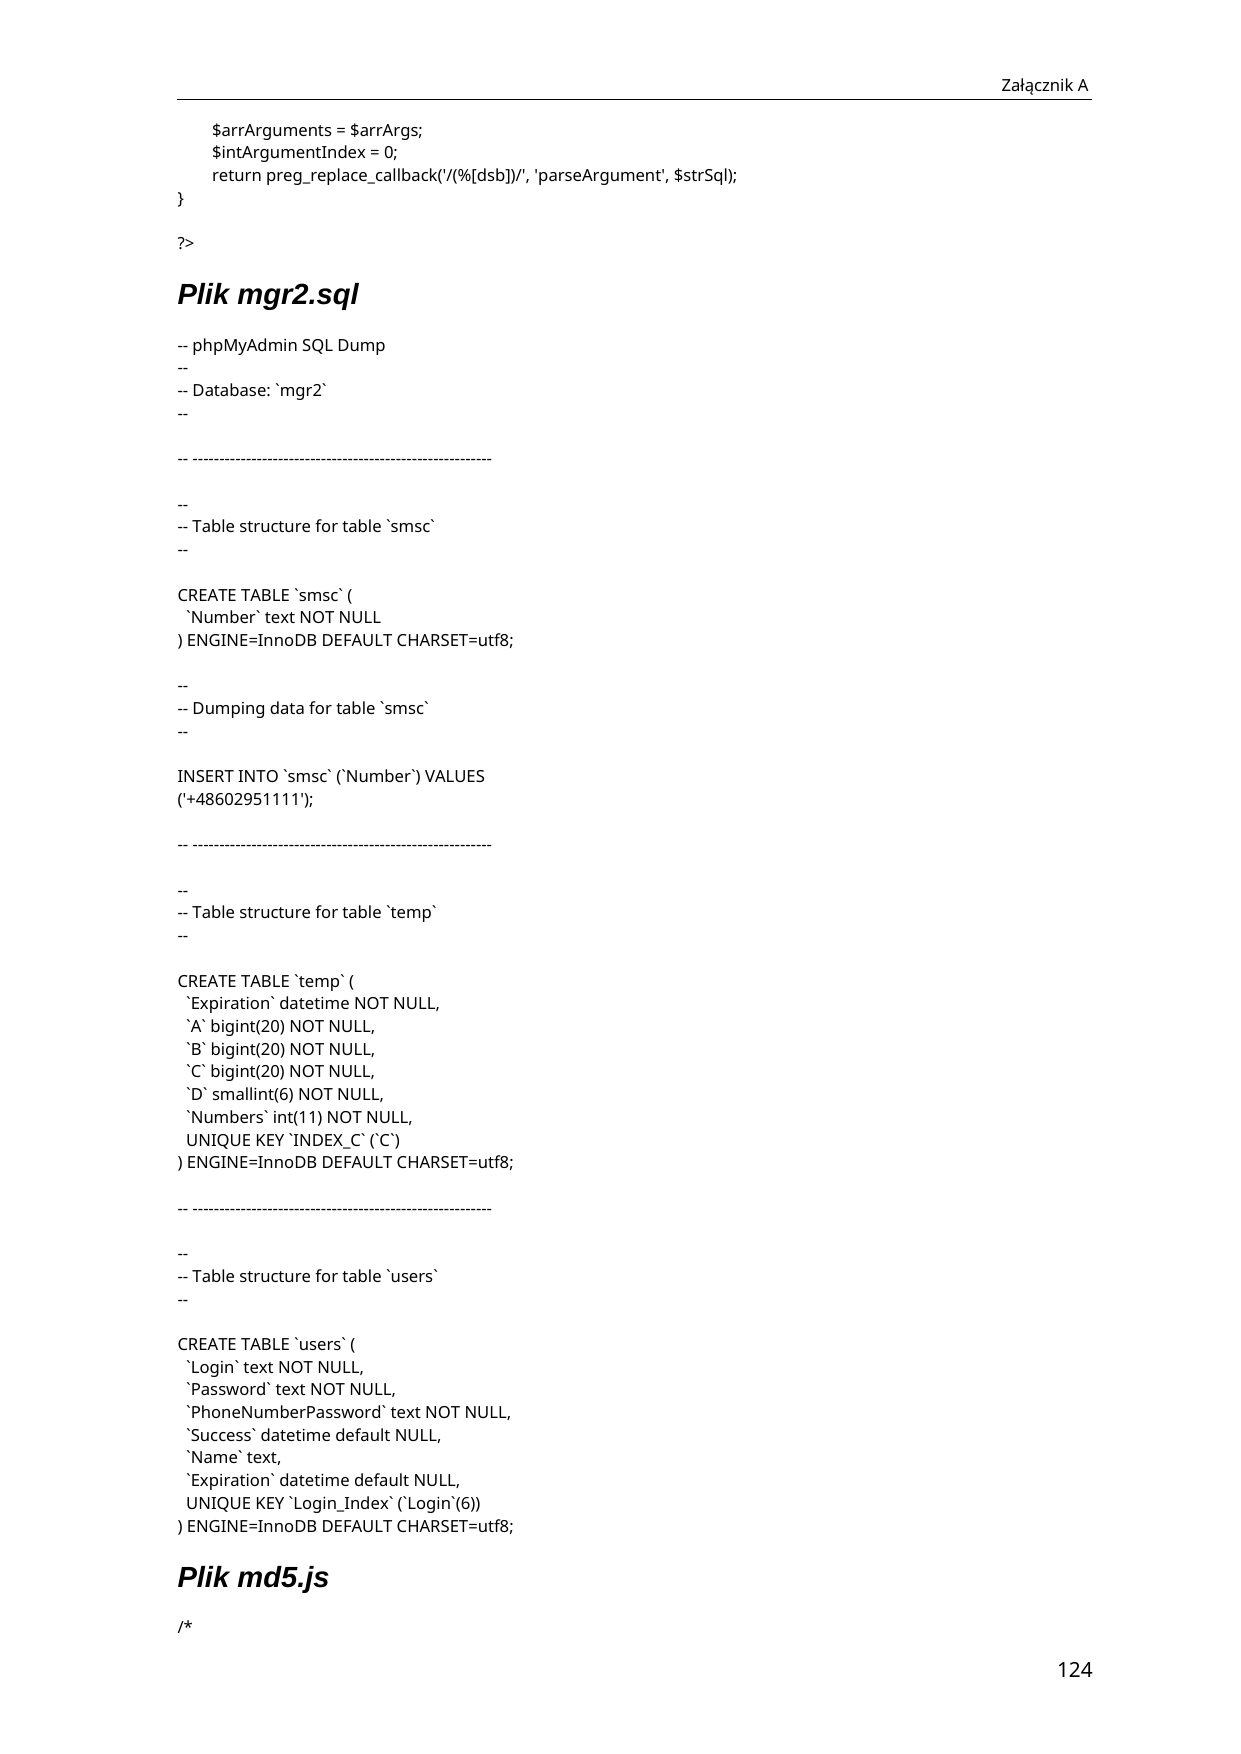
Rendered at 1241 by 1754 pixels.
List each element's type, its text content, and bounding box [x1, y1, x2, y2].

text -- [177, 492, 1092, 515]
text `Expiration` datetime default NULL, [177, 1469, 1092, 1491]
text -- [177, 1287, 1092, 1310]
text `C` bigint(20) NOT NULL, [177, 1060, 1092, 1083]
text -- phpMyAdmin SQL Dump [177, 333, 1092, 356]
text ('+48602951111'); [177, 787, 1092, 810]
text -- Table structure for table `users` [177, 1264, 1092, 1287]
text -- [177, 401, 1092, 424]
text CREATE TABLE `users` ( [177, 1332, 1092, 1355]
text -- [177, 356, 1092, 379]
text -- [177, 1242, 1092, 1264]
text -- [177, 878, 1092, 901]
text INSERT INTO `smsc` (`Number`) VALUES [177, 765, 1092, 787]
text CREATE TABLE `smsc` ( [177, 583, 1092, 606]
text `PhoneNumberPassword` text NOT NULL, [177, 1401, 1092, 1423]
text } [177, 186, 1092, 209]
text -- -------------------------------------------------------- [177, 447, 1092, 469]
text -- -------------------------------------------------------- [177, 833, 1092, 856]
text `Login` text NOT NULL, [177, 1355, 1092, 1378]
text return preg_replace_callback('/(%[dsb])/', 'parseArgument', $strSql); [177, 163, 1092, 186]
text `Password` text NOT NULL, [177, 1378, 1092, 1401]
text -- Table structure for table `smsc` [177, 515, 1092, 538]
text $arrArguments = $arrArgs; [177, 118, 1092, 141]
text ) ENGINE=InnoDB DEFAULT CHARSET=utf8; [177, 1151, 1092, 1173]
text -- Database: `mgr2` [177, 379, 1092, 401]
text ) ENGINE=InnoDB DEFAULT CHARSET=utf8; [177, 1514, 1092, 1537]
text -- Dumping data for table `smsc` [177, 697, 1092, 719]
text $intArgumentIndex = 0; [177, 141, 1092, 163]
text `Expiration` datetime NOT NULL, [177, 992, 1092, 1014]
text -- [177, 924, 1092, 946]
text `Numbers` int(11) NOT NULL, [177, 1105, 1092, 1128]
text -- Table structure for table `temp` [177, 901, 1092, 924]
text `A` bigint(20) NOT NULL, [177, 1014, 1092, 1037]
text -- [177, 674, 1092, 697]
text -- -------------------------------------------------------- [177, 1196, 1092, 1219]
text /* [177, 1616, 1092, 1638]
text Plik mgr2.sql [177, 277, 1092, 311]
text UNIQUE KEY `INDEX_C` (`C`) [177, 1128, 1092, 1151]
text -- [177, 719, 1092, 742]
text UNIQUE KEY `Login_Index` (`Login`(6)) [177, 1491, 1092, 1514]
text ?> [177, 232, 1092, 254]
text `Name` text, [177, 1446, 1092, 1469]
text `B` bigint(20) NOT NULL, [177, 1037, 1092, 1060]
text `Number` text NOT NULL [177, 606, 1092, 628]
text `D` smallint(6) NOT NULL, [177, 1083, 1092, 1105]
text -- [177, 538, 1092, 560]
text Plik md5.js [177, 1559, 1092, 1593]
text `Success` datetime default NULL, [177, 1423, 1092, 1446]
text ) ENGINE=InnoDB DEFAULT CHARSET=utf8; [177, 628, 1092, 651]
text CREATE TABLE `temp` ( [177, 969, 1092, 992]
